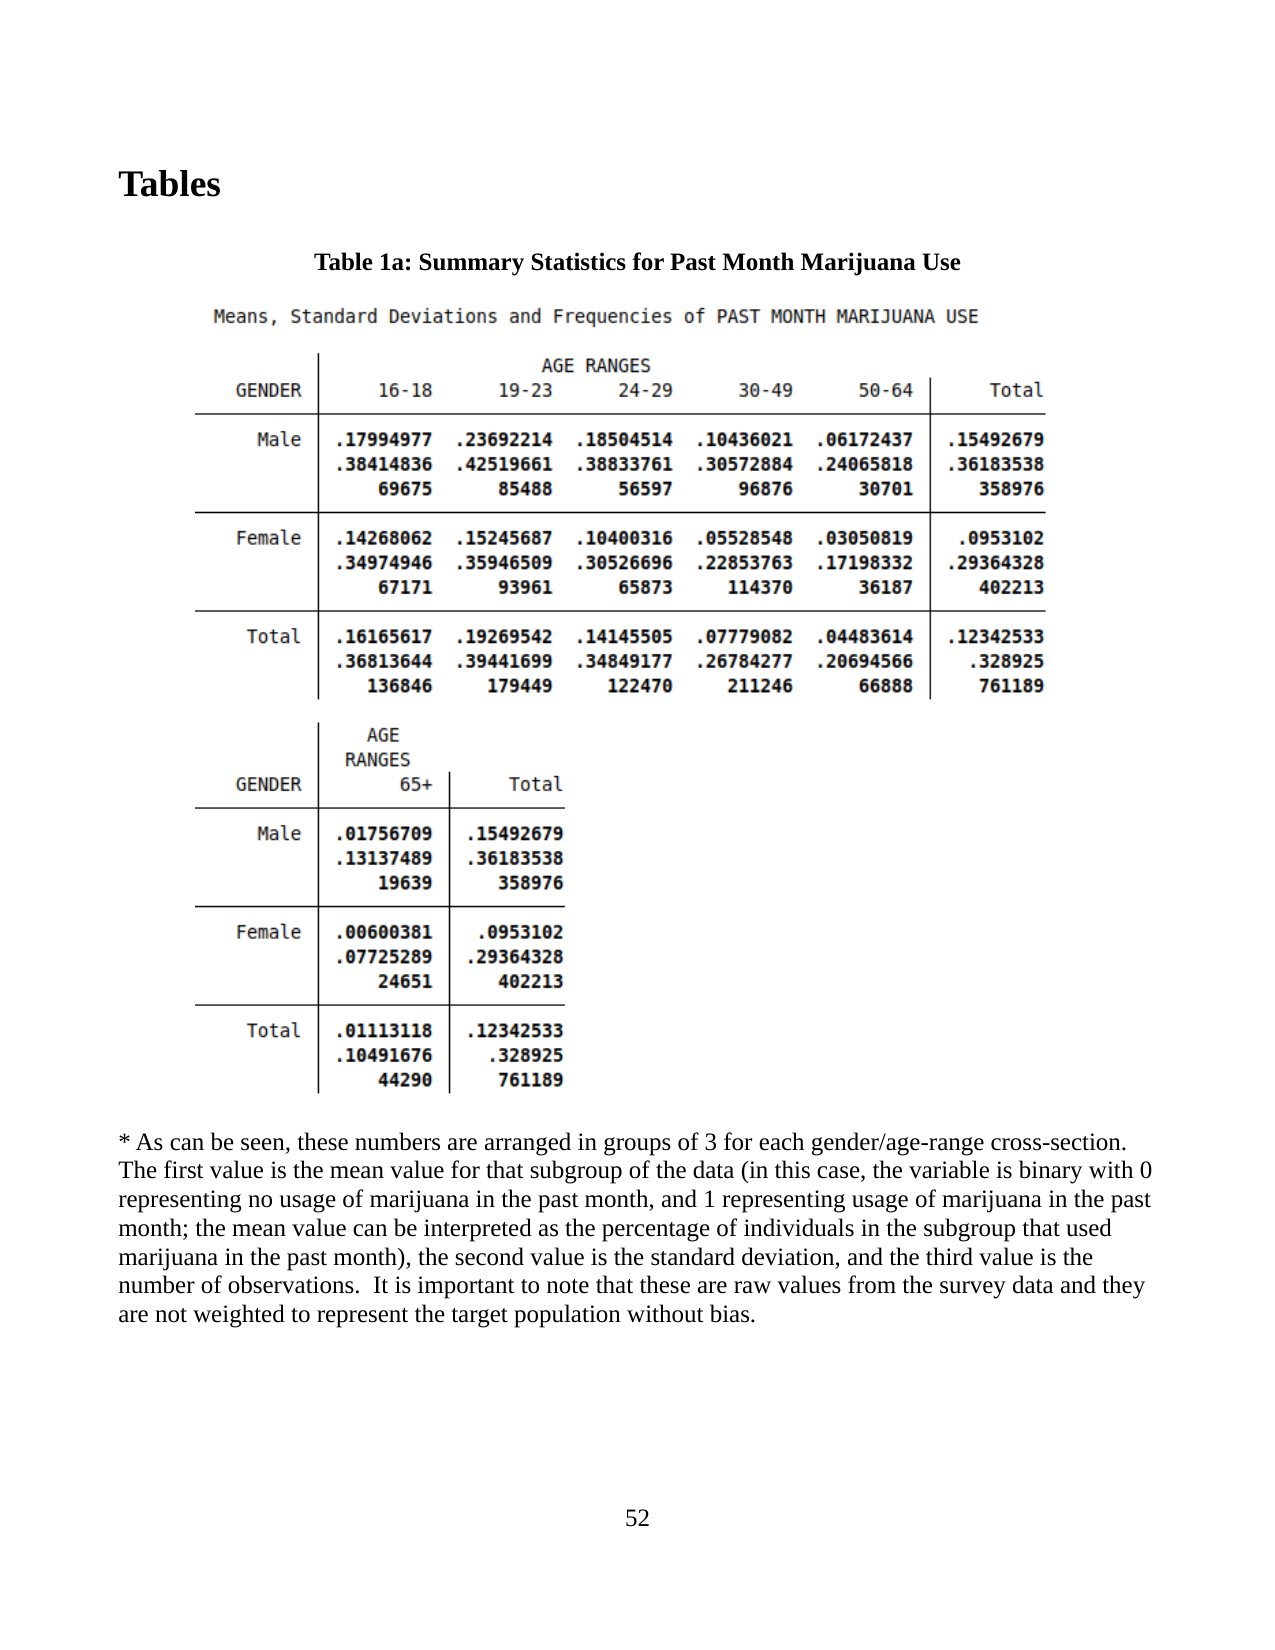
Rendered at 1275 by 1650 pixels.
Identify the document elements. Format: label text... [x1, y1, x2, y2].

text Tables [118, 161, 1157, 204]
picture [195, 305, 1080, 1099]
text Table 1a: Summary Statistics for Past Month Marijuana Use [118, 247, 1157, 276]
text * As can be seen, these numbers are arranged in groups of 3 for each gender/age-range cross-section. The first value is the mean value for that subgroup of the data (in this case, the variable is binary with 0 representing no usage of marijuana in the past month, and 1 representing usage of marijuana in the past month; the mean value can be interpreted as the percentage of individuals in the subgroup that used marijuana in the past month), the second value is the standard deviation, and the third value is the number of observations. It is important to note that these are raw values from the survey data and they are not weighted to represent the target population without bias. [118, 1127, 1157, 1328]
